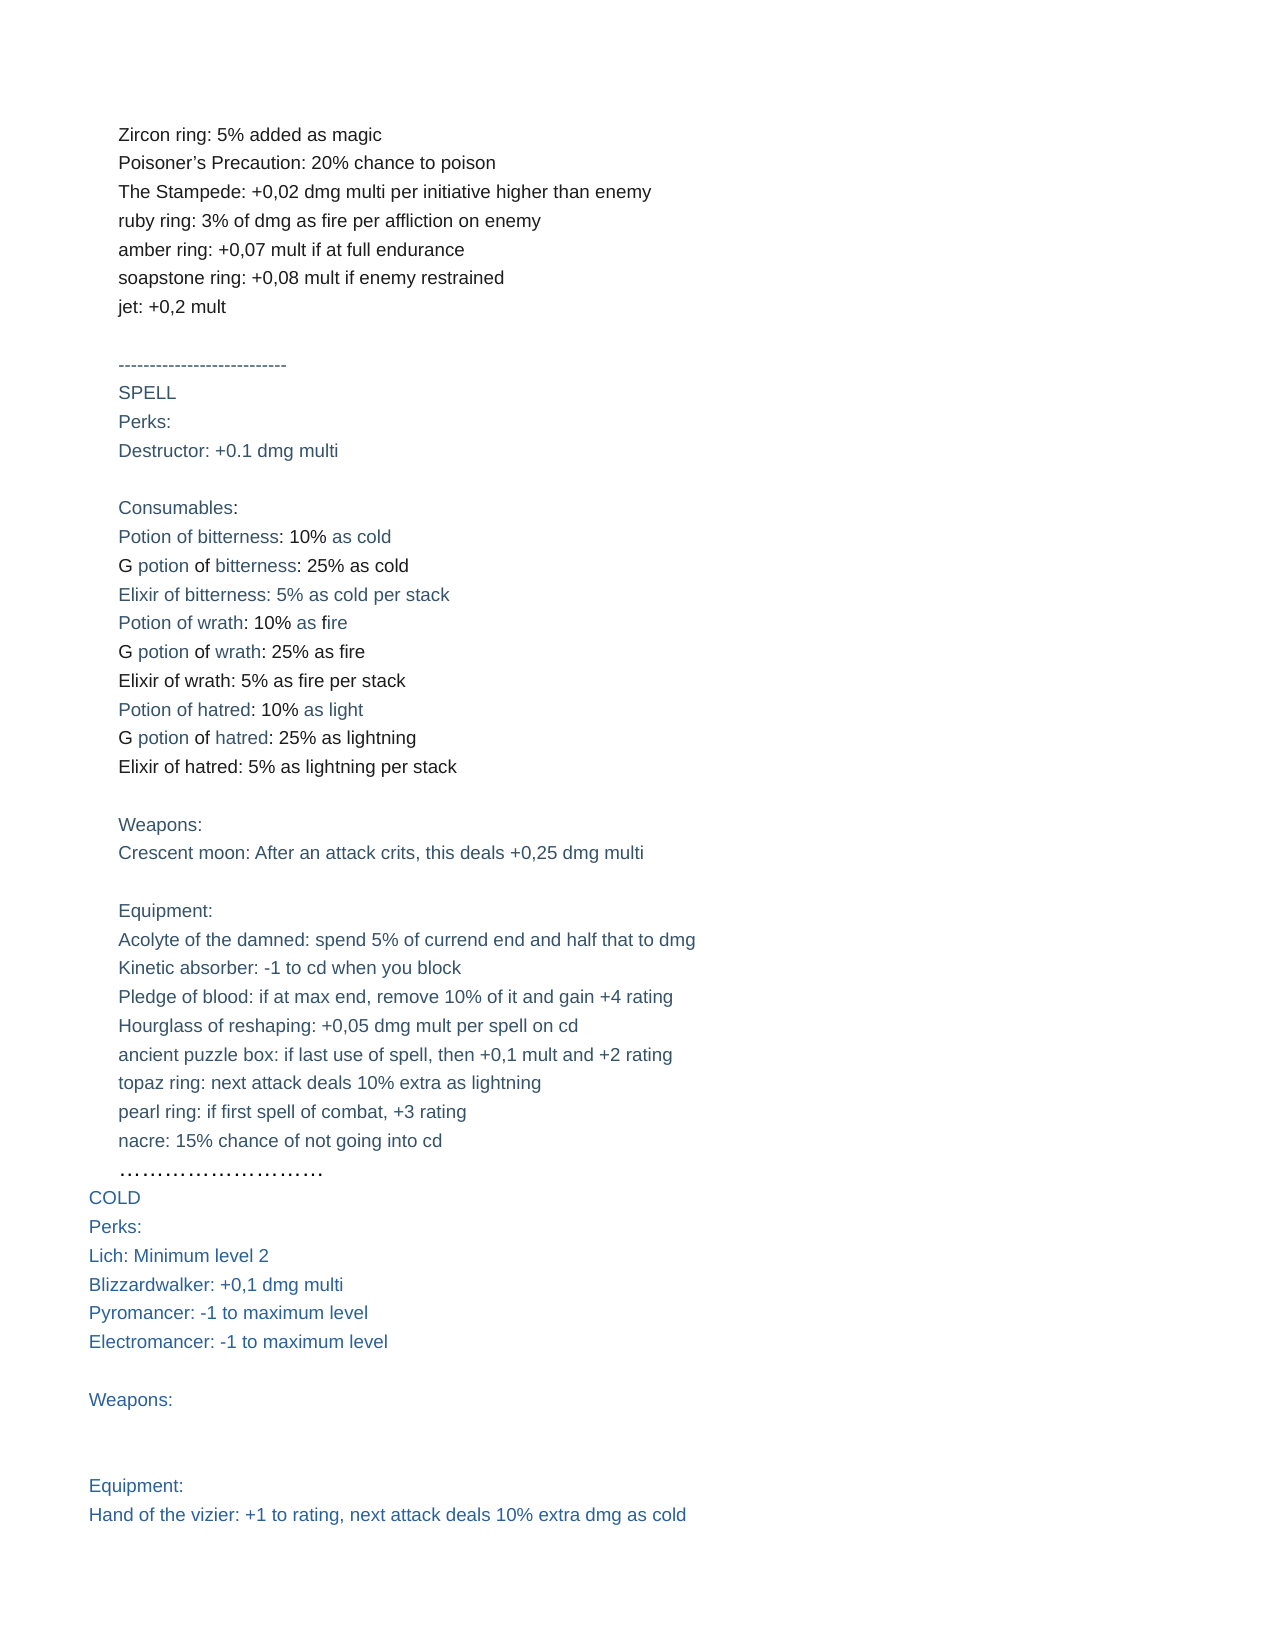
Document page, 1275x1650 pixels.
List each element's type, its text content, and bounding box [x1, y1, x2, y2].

text Pledge of blood: if at max end, remove 10% of it and gain +4 rating [118, 981, 1157, 1009]
text Potion of hatred: 10% as light [118, 693, 1157, 722]
text Lich: Minimum level 2 [89, 1239, 1157, 1268]
text Weapons: [118, 808, 1157, 837]
text jet: +0,2 mult [118, 291, 1157, 319]
text Elixir of hatred: 5% as lightning per stack [118, 751, 1157, 779]
text Electromancer: -1 to maximum level [89, 1326, 1157, 1354]
text Kinetic absorber: -1 to cd when you block [118, 952, 1157, 981]
text Equipment: [89, 1469, 1157, 1498]
text Potion of wrath: 10% as fire [118, 607, 1157, 636]
text Potion of bitterness: 10% as cold [118, 521, 1157, 549]
text Elixir of bitterness: 5% as cold per stack [118, 578, 1157, 607]
text COLD [89, 1182, 1157, 1211]
text Hand of the vizier: +1 to rating, next attack deals 10% extra dmg as cold [89, 1498, 1157, 1527]
text --------------------------- SPELL Perks: Destructor: +0.1 dmg multi [118, 319, 1157, 463]
text topaz ring: next attack deals 10% extra as lightning [118, 1067, 1157, 1096]
text amber ring: +0,07 mult if at full endurance [118, 233, 1157, 262]
text Elixir of wrath: 5% as fire per stack [118, 664, 1157, 693]
text pearl ring: if first spell of combat, +3 rating [118, 1096, 1157, 1124]
text ancient puzzle box: if last use of spell, then +0,1 mult and +2 rating [118, 1038, 1157, 1067]
text Equipment: [118, 894, 1157, 923]
text Weapons: [89, 1383, 1157, 1412]
text Consumables: [118, 492, 1157, 521]
text Zircon ring: 5% added as magic Poisoner’s Precaution: 20% chance to poison [118, 118, 1157, 176]
text G potion of bitterness: 25% as cold [118, 549, 1157, 578]
text G potion of hatred: 25% as lightning [118, 722, 1157, 751]
text Hourglass of reshaping: +0,05 dmg mult per spell on cd [118, 1009, 1157, 1038]
text soapstone ring: +0,08 mult if enemy restrained [118, 262, 1157, 291]
text The Stampede: +0,02 dmg multi per initiative higher than enemy [118, 176, 1157, 204]
text G potion of wrath: 25% as fire [118, 636, 1157, 664]
text ……………………… [118, 1153, 1157, 1182]
text Pyromancer: -1 to maximum level [89, 1297, 1157, 1326]
text Acolyte of the damned: spend 5% of currend end and half that to dmg [118, 923, 1157, 952]
text nacre: 15% chance of not going into cd [118, 1124, 1157, 1153]
text Perks: [89, 1211, 1157, 1239]
text Blizzardwalker: +0,1 dmg multi [89, 1268, 1157, 1297]
text ruby ring: 3% of dmg as fire per affliction on enemy [118, 204, 1157, 233]
text Crescent moon: After an attack crits, this deals +0,25 dmg multi [118, 837, 1157, 866]
